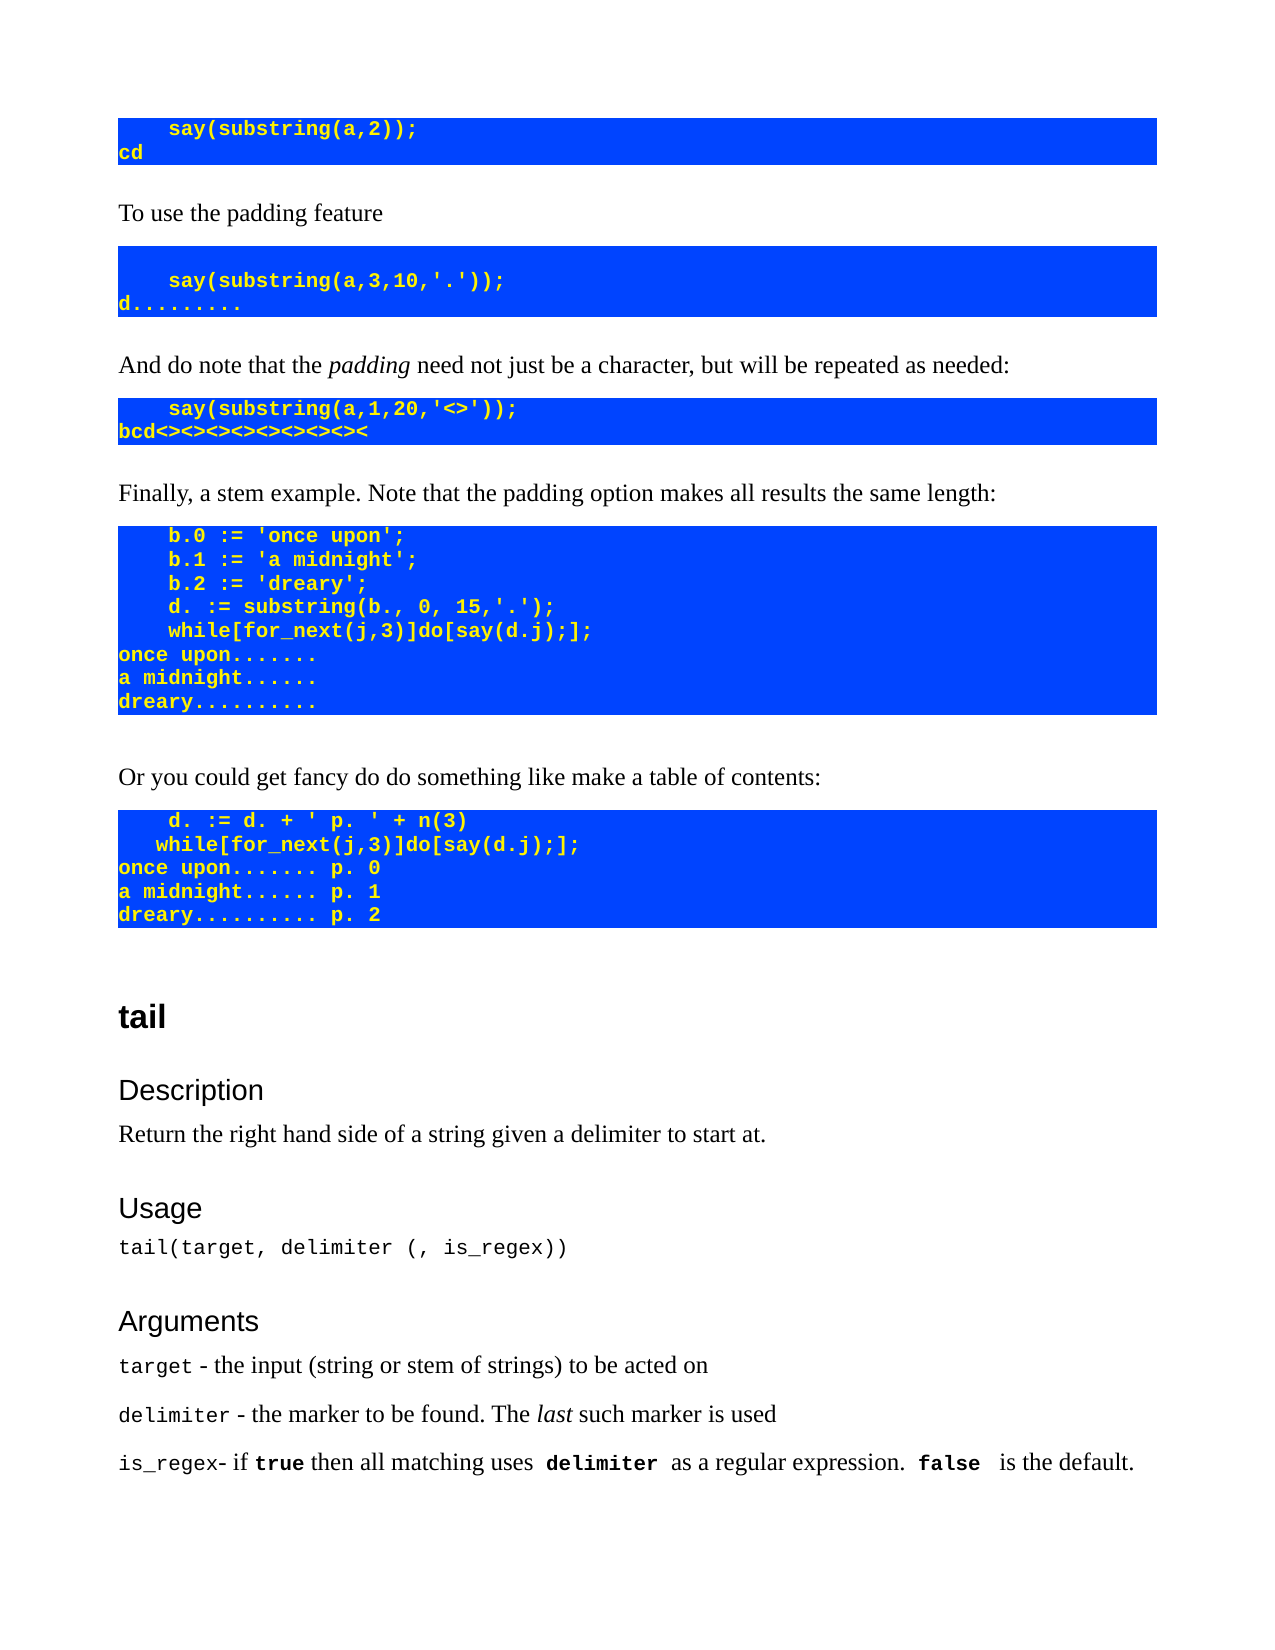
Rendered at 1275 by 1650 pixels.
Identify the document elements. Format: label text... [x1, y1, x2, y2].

text d. := substring(b., 0, 15,'.'); [118, 596, 1157, 620]
text while[for_next(j,3)]do[say(d.j);]; [118, 620, 1157, 644]
text b.1 := 'a midnight'; [118, 549, 1157, 573]
text while[for_next(j,3)]do[say(d.j);]; [118, 833, 1157, 857]
text bcd<><><><><><><><>< [118, 421, 1157, 445]
text once upon....... [118, 644, 1157, 667]
text d. := d. + ' p. ' + n(3) [118, 810, 1157, 833]
subtitle tail [118, 997, 1157, 1035]
subtitle Arguments [118, 1304, 1157, 1338]
text a midnight...... [118, 667, 1157, 691]
text d......... [118, 293, 1157, 317]
text target - the input (string or stem of strings) to be acted on [118, 1350, 1157, 1380]
text cd [118, 142, 1157, 165]
text Return the right hand side of a string given a delimiter to start at. [118, 1119, 1157, 1147]
subtitle Description [118, 1073, 1157, 1106]
text say(substring(a,3,10,'.')); [118, 270, 1157, 293]
text say(substring(a,2)); [118, 118, 1157, 142]
text And do note that the padding need not just be a character, but will be repeated as needed: [118, 317, 1157, 379]
text Finally, a stem example. Note that the padding option makes all results the same length: [118, 445, 1157, 507]
text b.0 := 'once upon'; [118, 526, 1157, 549]
text To use the padding feature [118, 165, 1157, 227]
text Or you could get fancy do do something like make a table of contents: [118, 762, 1157, 791]
text dreary.......... [118, 691, 1157, 715]
text tail(target, delimiter (, is_regex)) [118, 1237, 1157, 1261]
subtitle Usage [118, 1191, 1157, 1225]
text is_regex- if true then all matching uses delimiter as a regular expression. false is the default. [118, 1447, 1157, 1477]
text say(substring(a,1,20,'<>')); [118, 398, 1157, 421]
text a midnight...... p. 1 [118, 881, 1157, 904]
text dreary.......... p. 2 [118, 904, 1157, 928]
text delimiter - the marker to be found. The last such marker is used [118, 1399, 1157, 1428]
text once upon....... p. 0 [118, 857, 1157, 881]
text b.2 := 'dreary'; [118, 573, 1157, 596]
